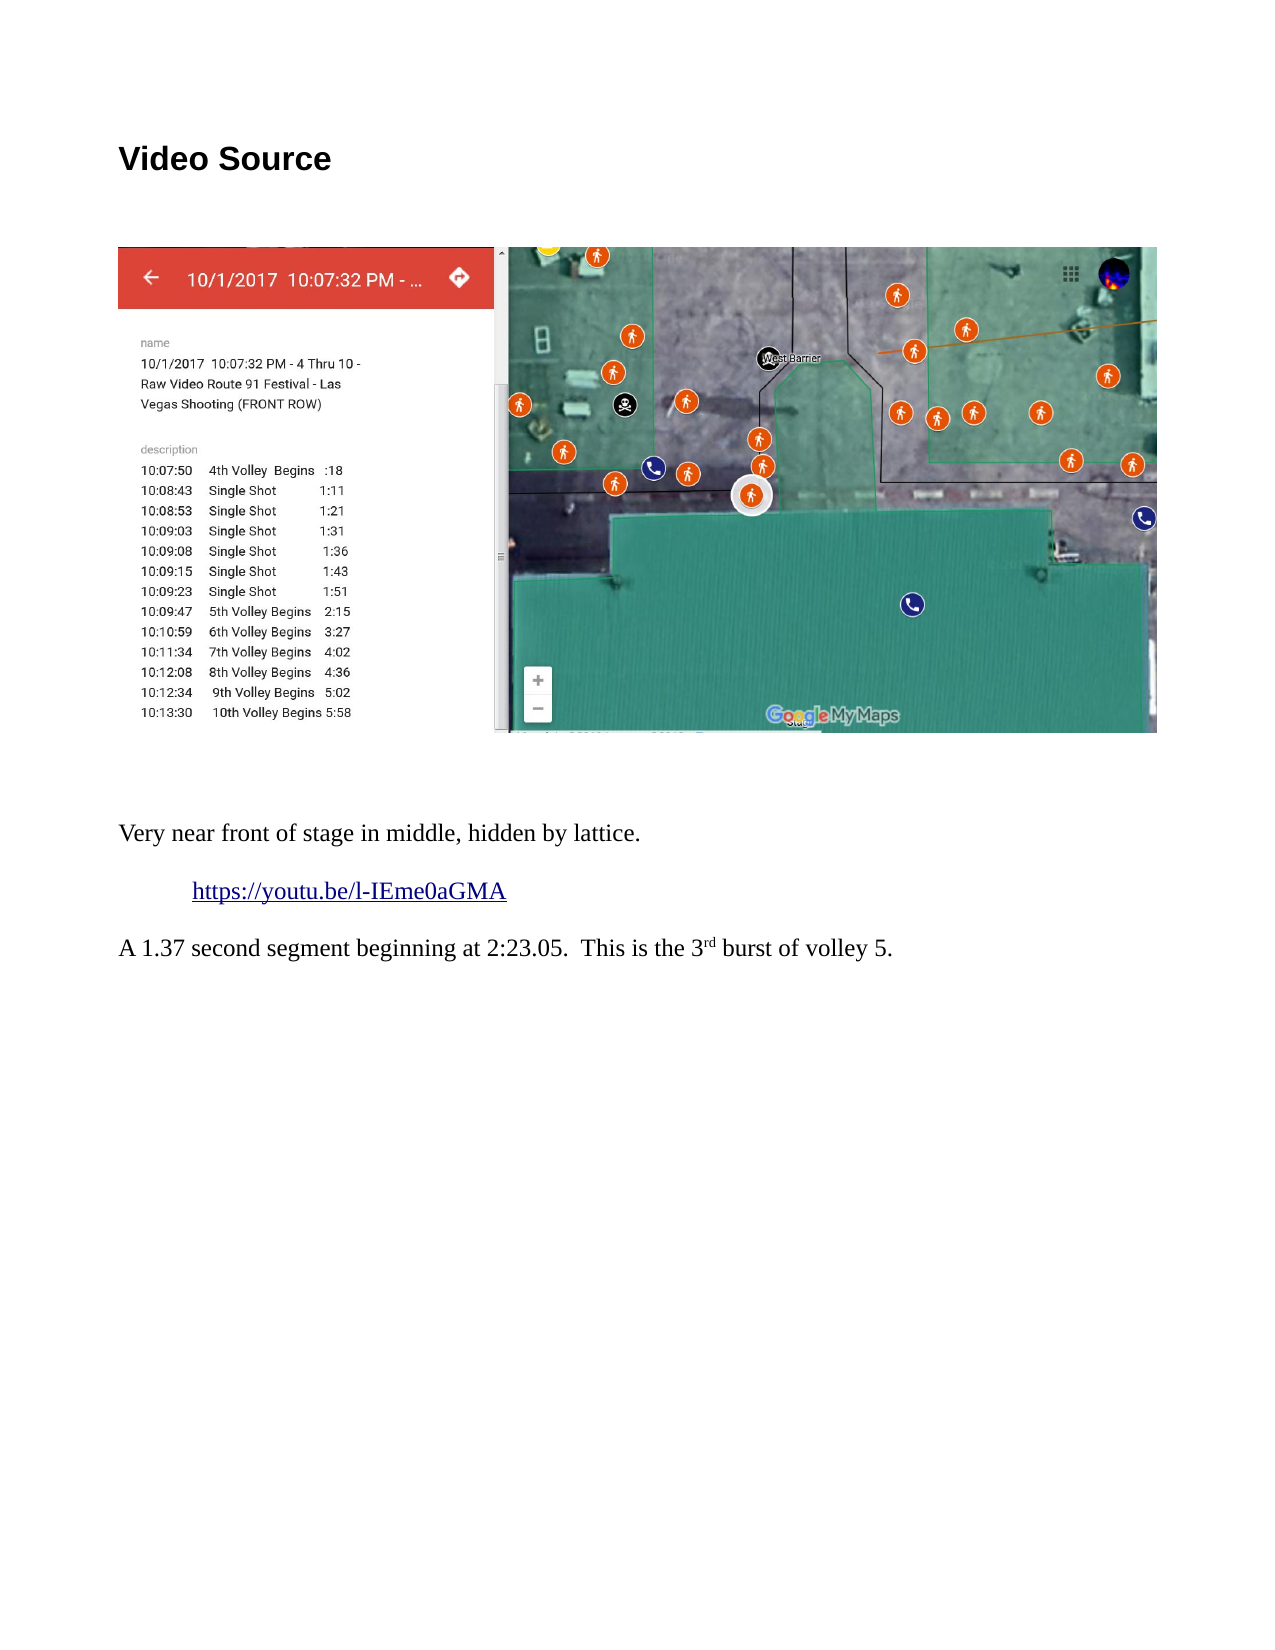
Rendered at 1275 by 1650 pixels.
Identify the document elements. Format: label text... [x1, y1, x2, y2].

text https://youtu.be/l-IEme0aGMA [118, 876, 1157, 905]
picture [118, 247, 1157, 733]
text Very near front of stage in middle, hidden by lattice. [118, 818, 1157, 847]
subtitle Video Source [118, 139, 1157, 178]
text A 1.37 second segment beginning at 2:23.05. This is the 3rd burst of volley 5. [118, 933, 1157, 962]
